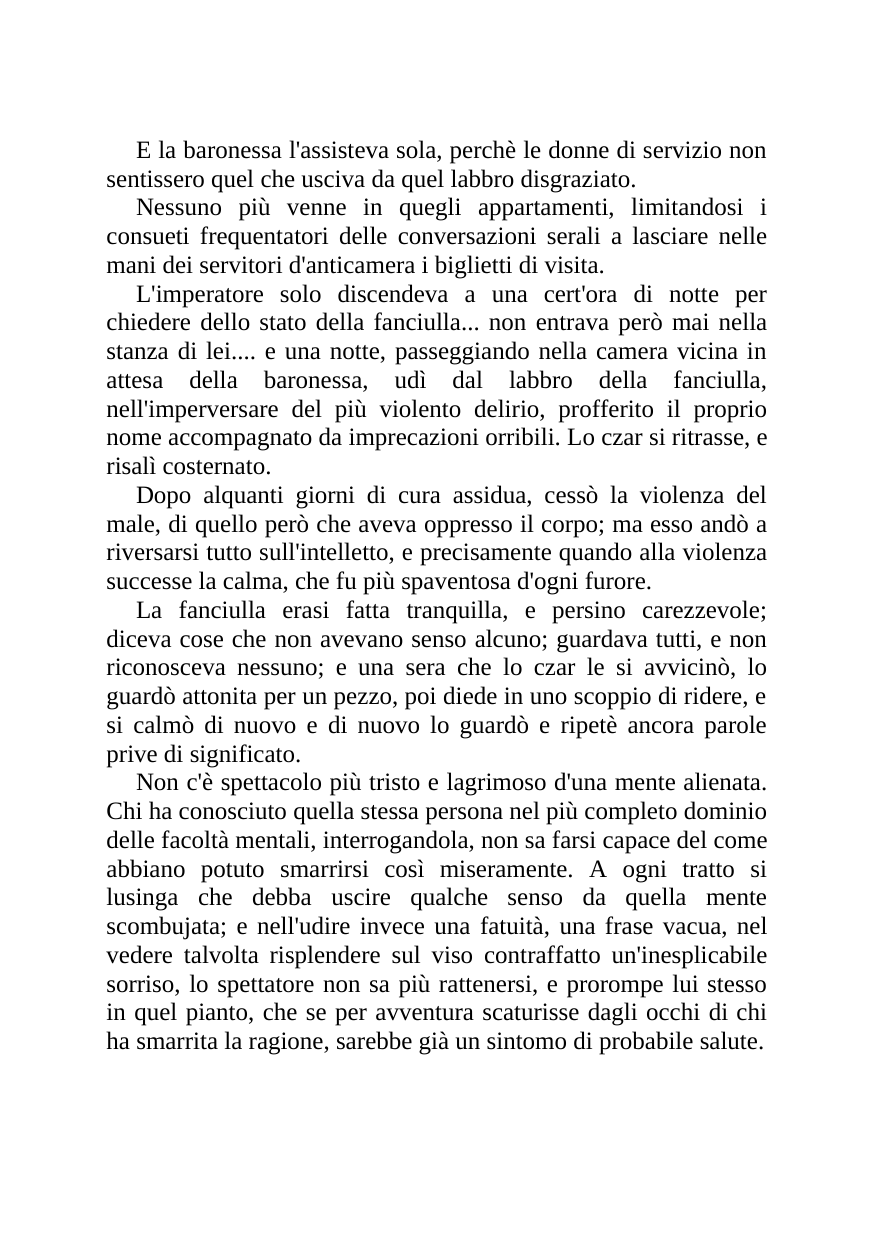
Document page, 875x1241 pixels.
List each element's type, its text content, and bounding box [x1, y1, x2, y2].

text La fanciulla erasi fatta tranquilla, e persino carezzevole; diceva cose che non avevano senso alcuno; guardava tutti, e non riconosceva nessuno; e una sera che lo czar le si avvicinò, lo guardò attonita per un pezzo, poi diede in uno scoppio di ridere, e si calmò di nuovo e di nuovo lo guardò e ripetè ancora parole prive di significato. [106, 595, 768, 767]
text L'imperatore solo discendeva a una cert'ora di notte per chiedere dello stato della fanciulla... non entrava però mai nella stanza di lei.... e una notte, passeggiando nella camera vicina in attesa della baronessa, udì dal labbro della fanciulla, nell'imperversare del più violento delirio, profferito il proprio nome accompagnato da imprecazioni orribili. Lo czar si ritrasse, e risalì costernato. [106, 279, 768, 480]
text Nessuno più venne in quegli appartamenti, limitandosi i consueti frequentatori delle conversazioni serali a lasciare nelle mani dei servitori d'anticamera i biglietti di visita. [106, 192, 768, 279]
text Dopo alquanti giorni di cura assidua, cessò la violenza del male, di quello però che aveva oppresso il corpo; ma esso andò a riversarsi tutto sull'intelletto, e precisamente quando alla violenza successe la calma, che fu più spaventosa d'ogni furore. [106, 480, 768, 595]
text E la baronessa l'assisteva sola, perchè le donne di servizio non sentissero quel che usciva da quel labbro disgraziato. [106, 135, 768, 192]
text Non c'è spettacolo più tristo e lagrimoso d'una mente alienata. Chi ha conosciuto quella stessa persona nel più completo dominio delle facoltà mentali, interrogandola, non sa farsi capace del come abbiano potuto smarrirsi così miseramente. A ogni tratto si lusinga che debba uscire qualche senso da quella mente scombujata; e nell'udire invece una fatuità, una frase vacua, nel vedere talvolta risplendere sul viso contraffatto un'inesplicabile sorriso, lo spettatore non sa più rattenersi, e prorompe lui stesso in quel pianto, che se per avventura scaturisse dagli occhi di chi ha smarrita la ragione, sarebbe già un sintomo di probabile salute. [106, 767, 768, 1055]
